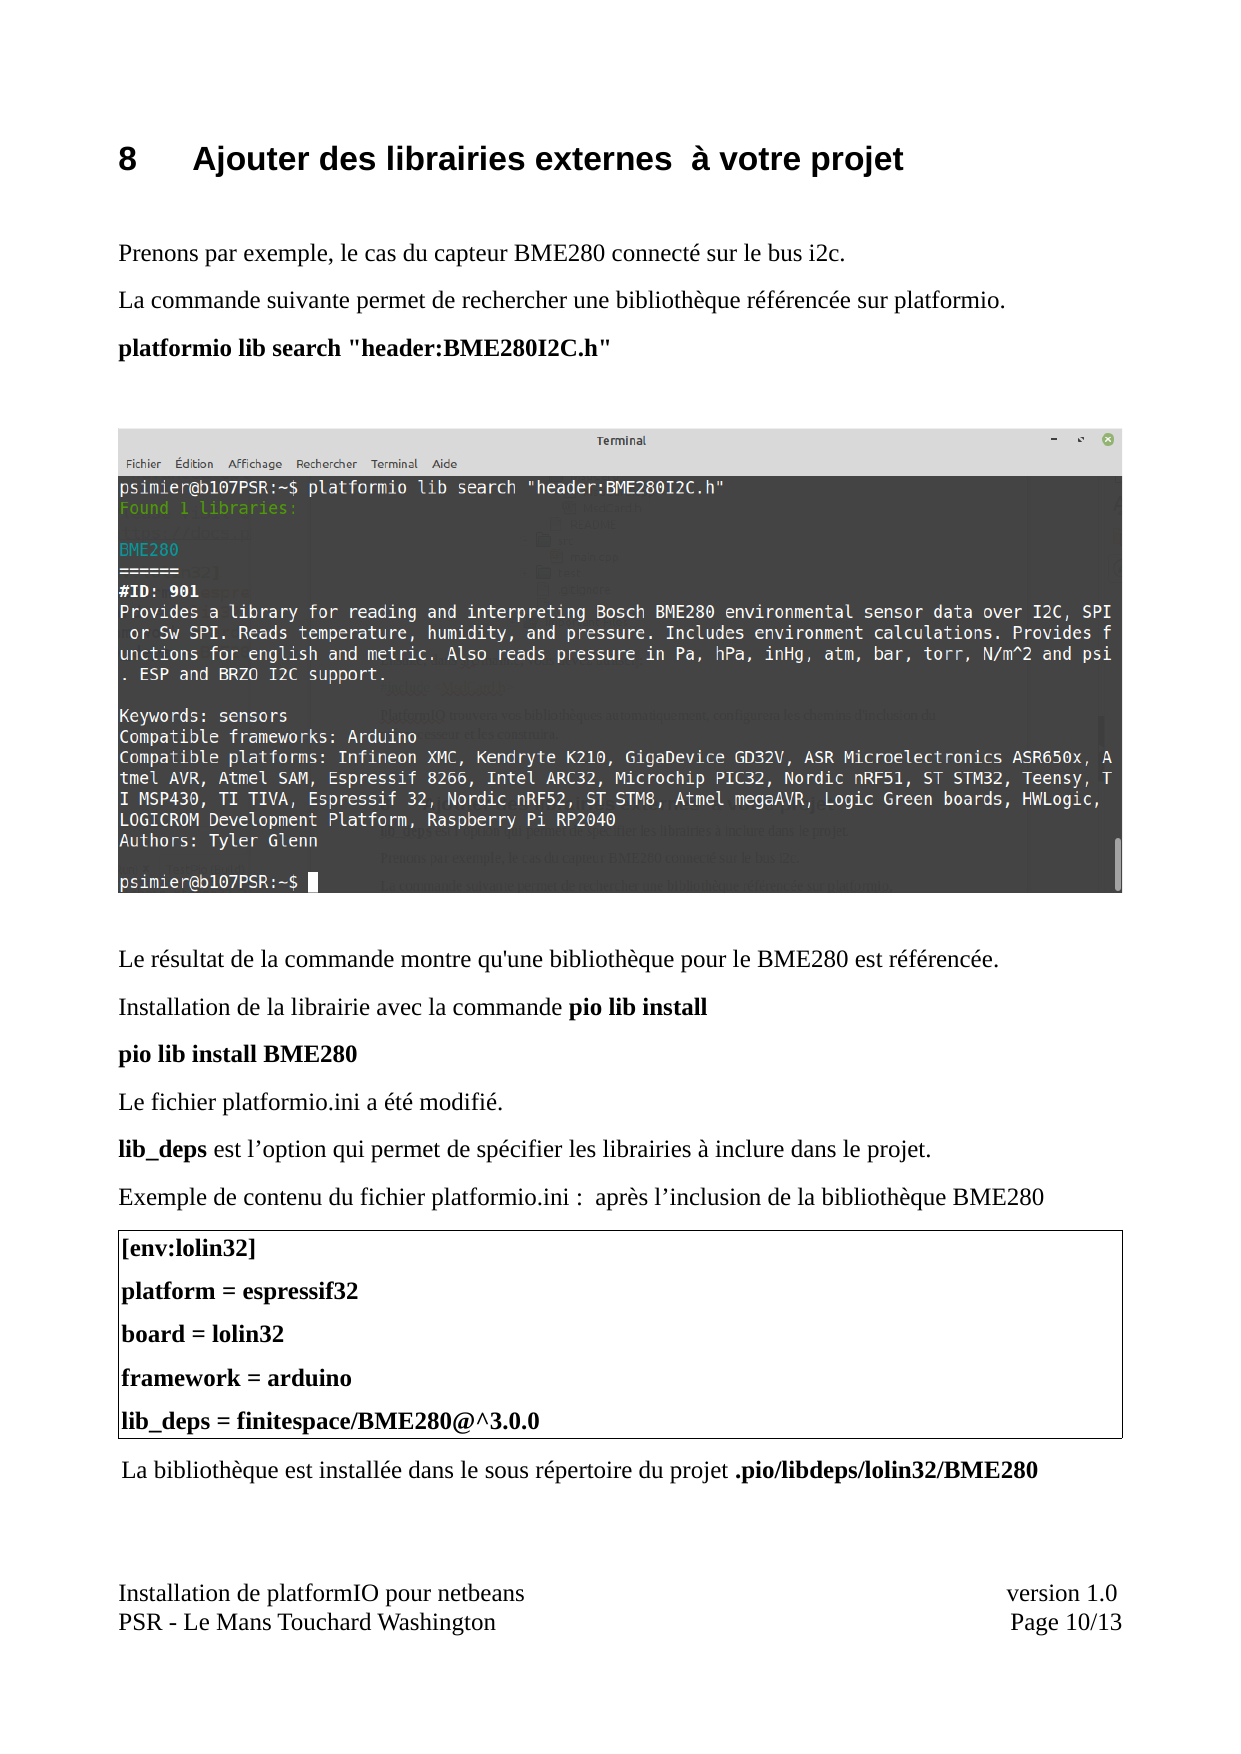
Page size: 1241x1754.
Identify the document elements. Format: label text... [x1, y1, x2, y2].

text Exemple de contenu du fichier platformio.ini : après l’inclusion de la bibliothèque BME280 [118, 1182, 1122, 1211]
text La bibliothèque est installée dans le sous répertoire du projet .pio/libdeps/lolin32/BME280 [118, 1452, 1122, 1484]
text [env:lolin32] [119, 1231, 1122, 1261]
text framework = arduino [119, 1360, 1122, 1391]
text lib_deps est l’option qui permet de spécifier les librairies à inclure dans le projet. [118, 1134, 1122, 1163]
text pio lib install BME280 [118, 1039, 1122, 1068]
text Le résultat de la commande montre qu'une bibliothèque pour le BME280 est référencée. [118, 944, 1122, 973]
text Prenons par exemple, le cas du capteur BME280 connecté sur le bus i2c. [118, 238, 1122, 266]
subtitle Ajouter des librairies externes à votre projet [118, 139, 1122, 178]
text lib_deps = finitespace/BME280@^3.0.0 [119, 1403, 1122, 1438]
text Installation de la librairie avec la commande pio lib install [118, 992, 1122, 1020]
picture [118, 428, 1123, 893]
text board = lolin32 [119, 1316, 1122, 1348]
text platform = espressif32 [119, 1273, 1122, 1305]
text Le fichier platformio.ini a été modifié. [118, 1087, 1122, 1116]
text La commande suivante permet de rechercher une bibliothèque référencée sur platformio. [118, 285, 1122, 314]
text platformio lib search "header:BME280I2C.h" [118, 333, 1122, 362]
